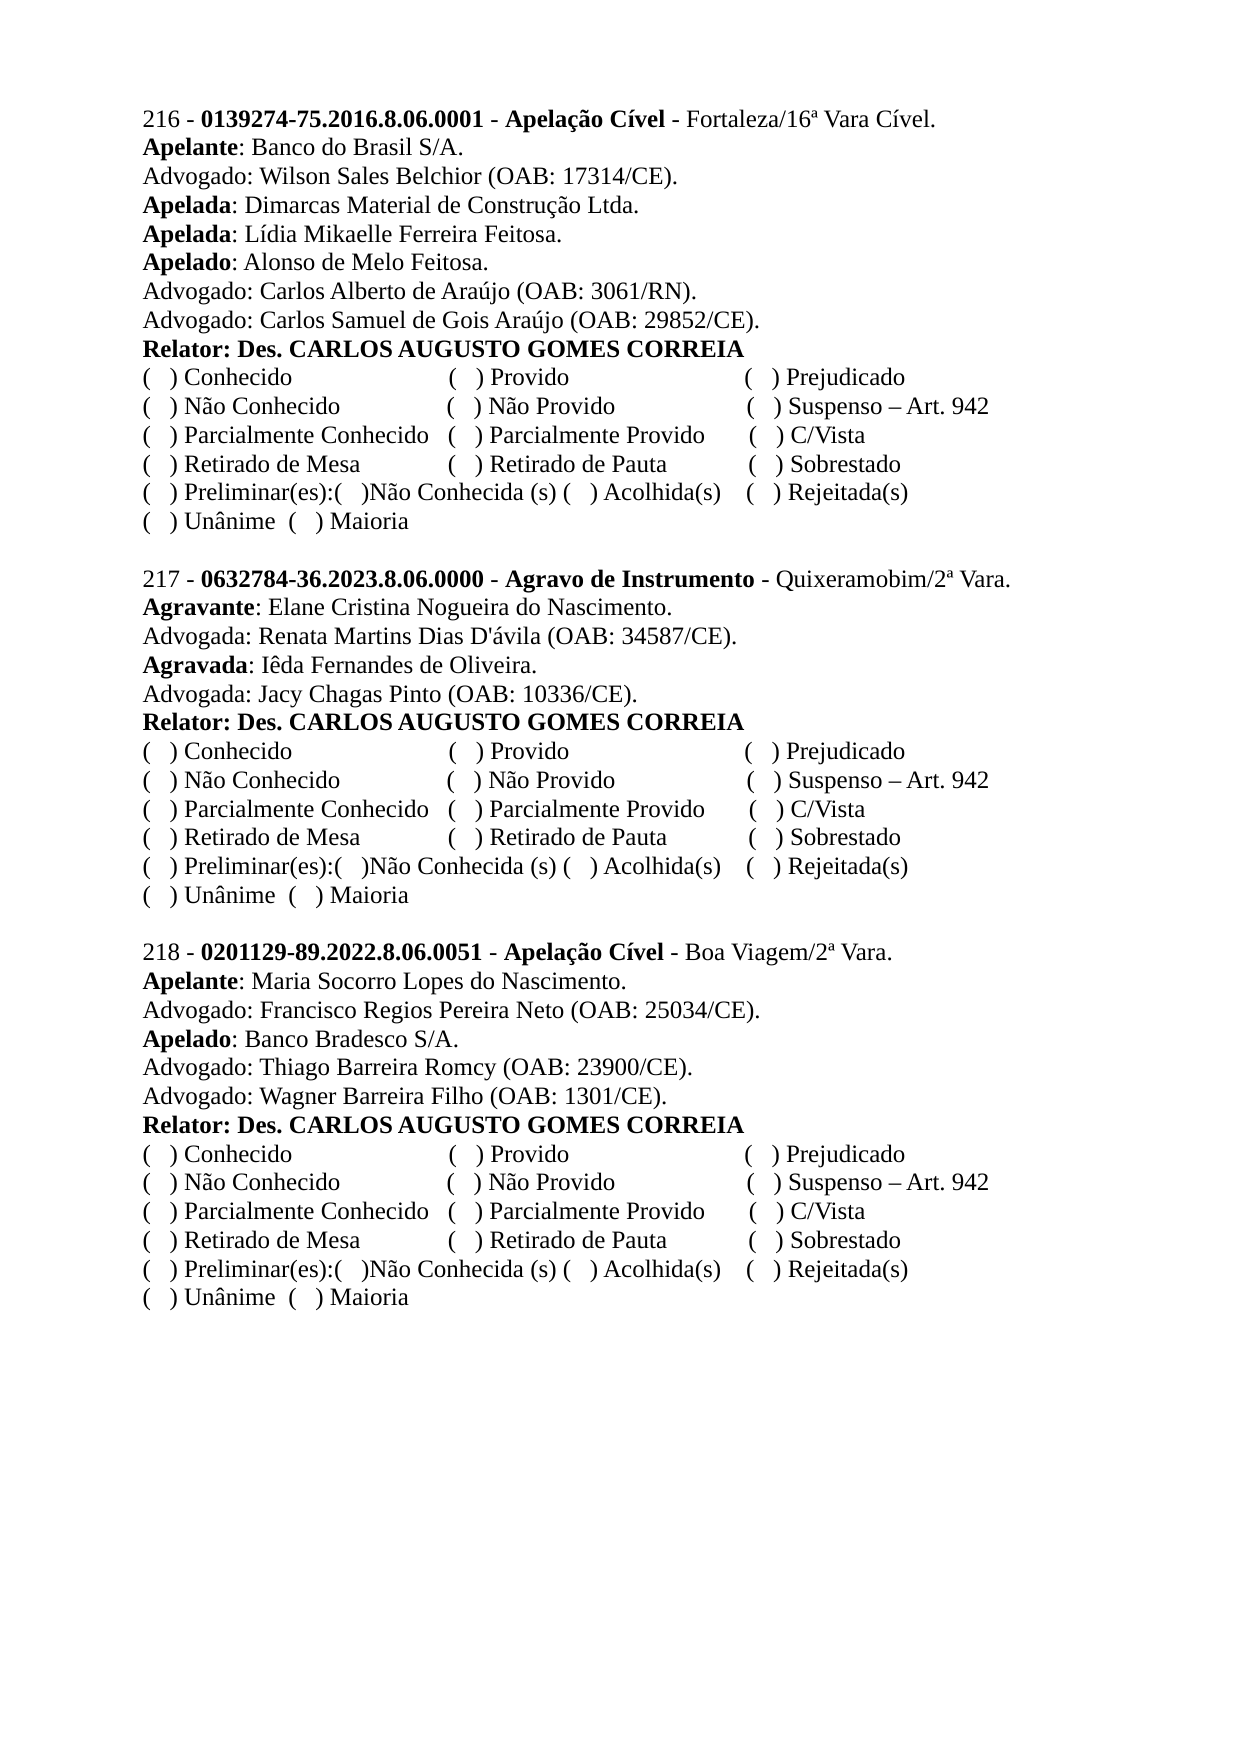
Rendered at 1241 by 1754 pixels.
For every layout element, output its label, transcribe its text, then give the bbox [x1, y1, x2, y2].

text ( ) Retirado de Mesa ( ) Retirado de Pauta ( ) Sobrestado [142, 1225, 1158, 1254]
text Advogado: Carlos Samuel de Gois Araújo (OAB: 29852/CE). [142, 305, 1141, 334]
text ( ) Conhecido ( ) Provido ( ) Prejudicado [142, 362, 1141, 391]
text ( ) Parcialmente Conhecido ( ) Parcialmente Provido ( ) C/Vista [142, 794, 1158, 822]
text Apelado: Alonso de Melo Feitosa. [142, 247, 1141, 276]
text 216 - 0139274-75.2016.8.06.0001 - Apelação Cível - Fortaleza/16ª Vara Cível. [142, 104, 1141, 132]
text Relator: Des. CARLOS AUGUSTO GOMES CORREIA [142, 707, 1141, 736]
text ( ) Preliminar(es):( )Não Conhecida (s) ( ) Acolhida(s) ( ) Rejeitada(s) [142, 851, 1158, 880]
text Agravada: Iêda Fernandes de Oliveira. [142, 650, 1141, 679]
text Apelada: Lídia Mikaelle Ferreira Feitosa. [142, 219, 1141, 247]
text ( ) Conhecido ( ) Provido ( ) Prejudicado [142, 1139, 1141, 1167]
text ( ) Preliminar(es):( )Não Conhecida (s) ( ) Acolhida(s) ( ) Rejeitada(s) [142, 1254, 1158, 1282]
text Advogado: Francisco Regios Pereira Neto (OAB: 25034/CE). [142, 995, 1141, 1024]
text Advogado: Wilson Sales Belchior (OAB: 17314/CE). [142, 161, 1141, 190]
text Advogada: Renata Martins Dias D'ávila (OAB: 34587/CE). [142, 621, 1141, 650]
text 217 - 0632784-36.2023.8.06.0000 - Agravo de Instrumento - Quixeramobim/2ª Vara. [142, 564, 1141, 592]
text ( ) Retirado de Mesa ( ) Retirado de Pauta ( ) Sobrestado [142, 449, 1158, 477]
text Advogado: Thiago Barreira Romcy (OAB: 23900/CE). [142, 1052, 1141, 1081]
text ( ) Parcialmente Conhecido ( ) Parcialmente Provido ( ) C/Vista [142, 420, 1158, 449]
text Apelante: Maria Socorro Lopes do Nascimento. [142, 966, 1141, 995]
text ( ) Não Conhecido ( ) Não Provido ( ) Suspenso – Art. 942 [142, 765, 1158, 794]
text Relator: Des. CARLOS AUGUSTO GOMES CORREIA [142, 334, 1141, 362]
text Agravante: Elane Cristina Nogueira do Nascimento. [142, 592, 1141, 621]
text ( ) Unânime ( ) Maioria [142, 1282, 1158, 1311]
text Apelado: Banco Bradesco S/A. [142, 1024, 1141, 1052]
text Relator: Des. CARLOS AUGUSTO GOMES CORREIA [142, 1110, 1141, 1139]
text ( ) Conhecido ( ) Provido ( ) Prejudicado [142, 736, 1141, 765]
text 218 - 0201129-89.2022.8.06.0051 - Apelação Cível - Boa Viagem/2ª Vara. [142, 937, 1141, 966]
text Apelante: Banco do Brasil S/A. [142, 132, 1141, 161]
text ( ) Preliminar(es):( )Não Conhecida (s) ( ) Acolhida(s) ( ) Rejeitada(s) [142, 477, 1158, 506]
text ( ) Não Conhecido ( ) Não Provido ( ) Suspenso – Art. 942 [142, 391, 1158, 420]
text Advogado: Wagner Barreira Filho (OAB: 1301/CE). [142, 1081, 1141, 1110]
text ( ) Parcialmente Conhecido ( ) Parcialmente Provido ( ) C/Vista [142, 1196, 1158, 1225]
text ( ) Unânime ( ) Maioria [142, 880, 1158, 909]
text Apelada: Dimarcas Material de Construção Ltda. [142, 190, 1141, 219]
text ( ) Não Conhecido ( ) Não Provido ( ) Suspenso – Art. 942 [142, 1167, 1158, 1196]
text Advogada: Jacy Chagas Pinto (OAB: 10336/CE). [142, 679, 1141, 707]
text ( ) Unânime ( ) Maioria [142, 506, 1158, 535]
text Advogado: Carlos Alberto de Araújo (OAB: 3061/RN). [142, 276, 1141, 305]
text ( ) Retirado de Mesa ( ) Retirado de Pauta ( ) Sobrestado [142, 822, 1158, 851]
